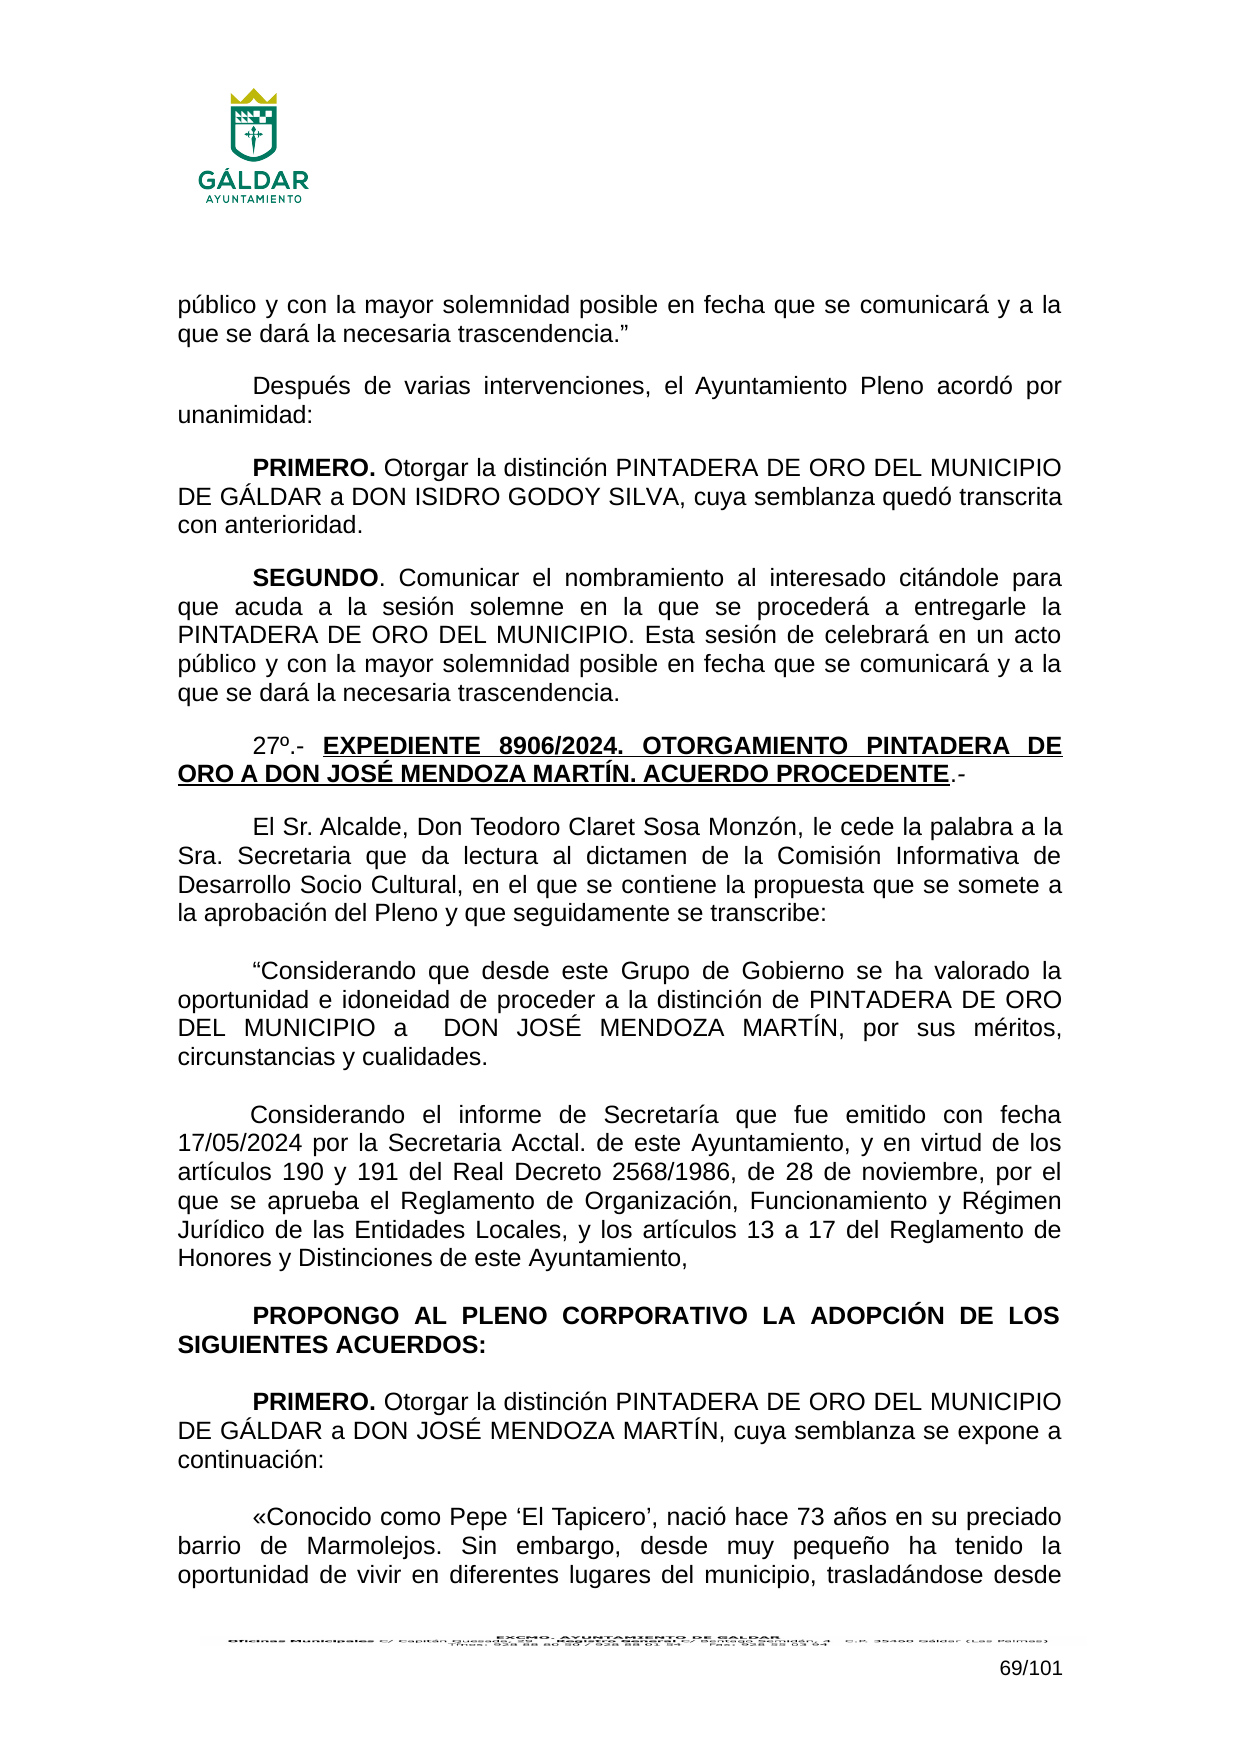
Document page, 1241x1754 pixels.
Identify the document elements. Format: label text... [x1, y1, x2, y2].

text SEGUNDO. Comunicar el nombramiento al interesado citándole para que acuda a la sesión solemne en la que se procederá a entregarle la PINTADERA DE ORO DEL MUNICIPIO. Esta sesión de celebrará en un acto público y con la mayor solemnidad posible en fecha que se comunicará y a la que se dará la necesaria trascendencia. [177, 563, 1063, 707]
picture [228, 1636, 1059, 1646]
text El Sr. Alcalde, Don Teodoro Claret Sosa Monzón, le cede la palabra a la Sra. Secretaria que da lectura al dictamen de la Comisión Informativa de Desarrollo Socio Cultural, en el que se contiene la propuesta que se somete a la aprobación del Pleno y que seguidamente se transcribe: [177, 812, 1063, 927]
text PRIMERO. Otorgar la distinción PINTADERA DE ORO DEL MUNICIPIO DE GÁLDAR a DON JOSÉ MENDOZA MARTÍN, cuya semblanza se expone a continuación: [177, 1387, 1063, 1473]
text «Conocido como Pepe ‘El Tapicero’, nació hace 73 años en su preciado barrio de Marmolejos. Sin embargo, desde muy pequeño ha tenido la oportunidad de vivir en diferentes lugares del municipio, trasladándose desde [177, 1502, 1063, 1588]
text Considerando el informe de Secretaría que fue emitido con fecha 17/05/2024 por la Secretaria Acctal. de este Ayuntamiento, y en virtud de los artículos 190 y 191 del Real Decreto 2568/1986, de 28 de noviembre, por el que se aprueba el Reglamento de Organización, Funcionamiento y Régimen Jurídico de las Entidades Locales, y los artículos 13 a 17 del Reglamento de Honores y Distinciones de este Ayuntamiento, [177, 1100, 1063, 1272]
text “Considerando que desde este Grupo de Gobierno se ha valorado la oportunidad e idoneidad de proceder a la distinción de PINTADERA DE ORO DEL MUNICIPIO a DON JOSÉ MENDOZA MARTÍN, por sus méritos, circunstancias y cualidades. [177, 956, 1063, 1071]
picture [181, 73, 325, 217]
text Después de varias intervenciones, el Ayuntamiento Pleno acordó por unanimidad: [177, 371, 1063, 429]
text PROPONGO AL PLENO CORPORATIVO LA ADOPCIÓN DE LOS SIGUIENTES ACUERDOS: [177, 1301, 1060, 1358]
text PRIMERO. Otorgar la distinción PINTADERA DE ORO DEL MUNICIPIO DE GÁLDAR a DON ISIDRO GODOY SILVA, cuya semblanza quedó transcrita con anterioridad. [177, 453, 1063, 539]
text 27º.- EXPEDIENTE 8906/2024. OTORGAMIENTO PINTADERA DE ORO A DON JOSÉ MENDOZA MARTÍN. ACUERDO PROCEDENTE.- [177, 731, 1063, 788]
text público y con la mayor solemnidad posible en fecha que se comunicará y a la que se dará la necesaria trascendencia.” [177, 290, 1063, 347]
